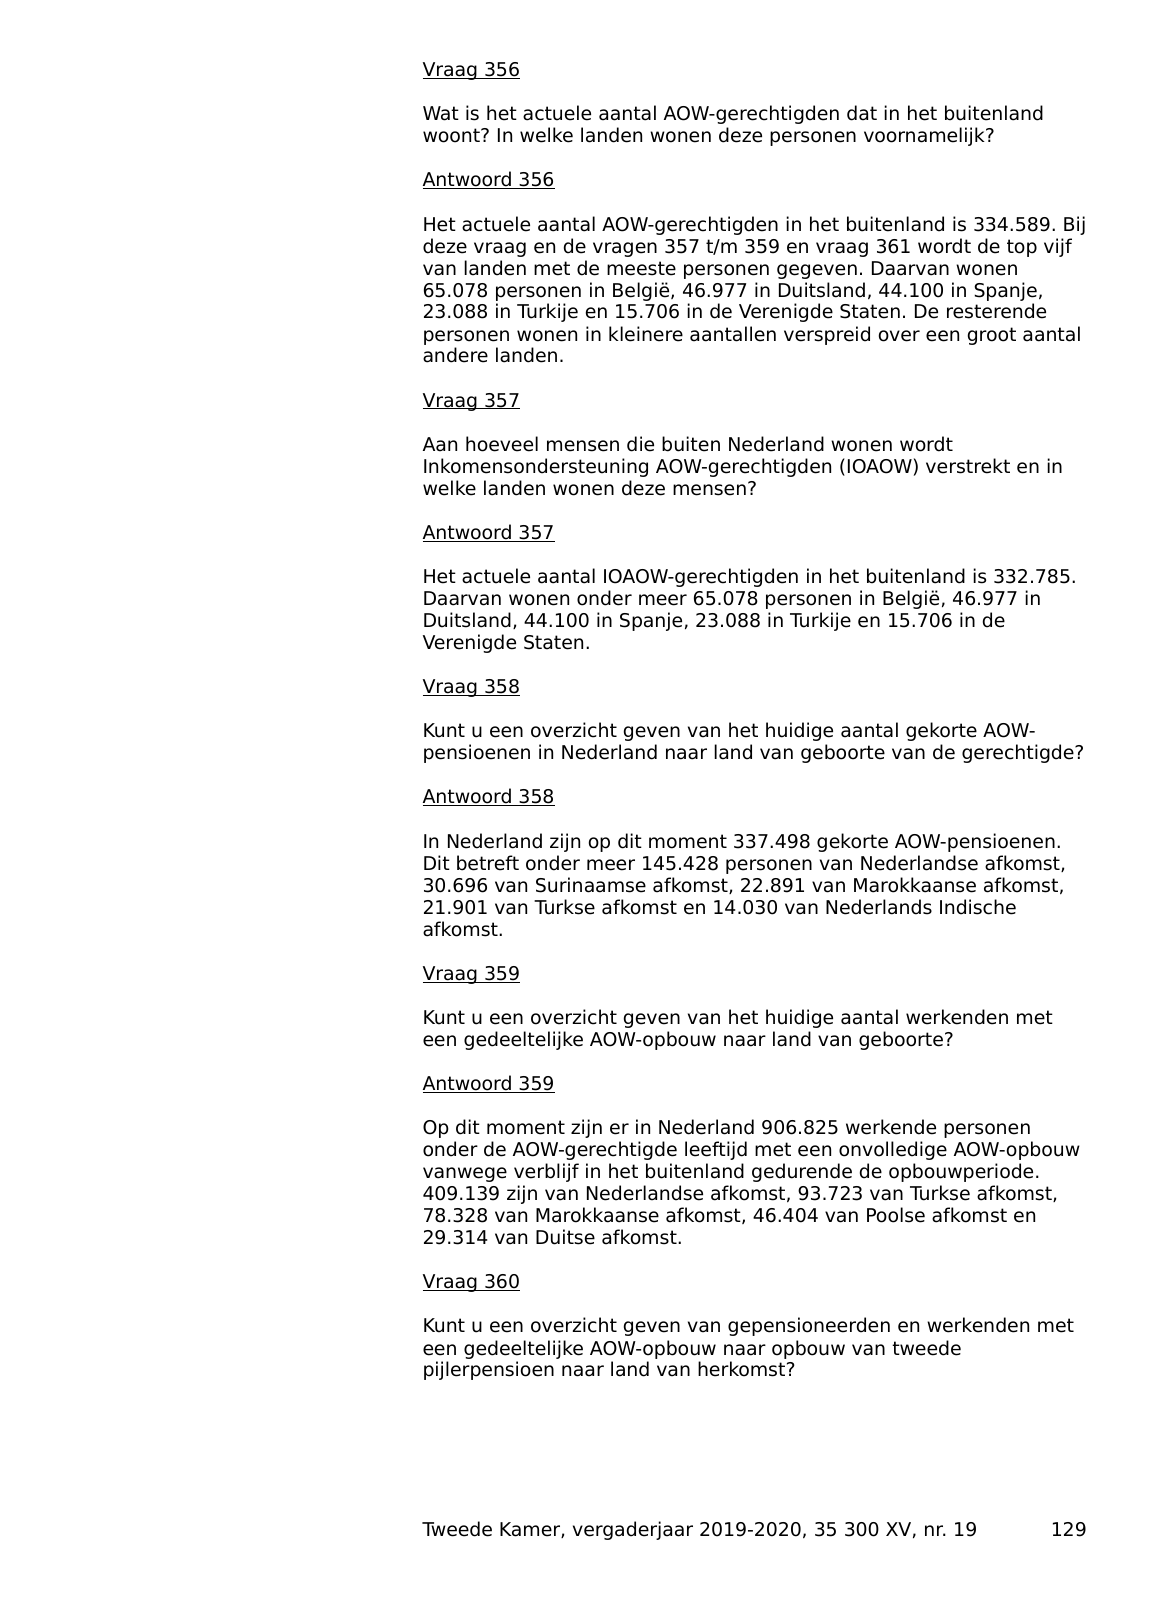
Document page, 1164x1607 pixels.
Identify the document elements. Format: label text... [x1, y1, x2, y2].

text Op dit moment zijn er in Nederland 906.825 werkende personen onder de AOW-gerechtigde leeftijd met een onvolledige AOW-opbouw vanwege verblijf in het buitenland gedurende de opbouwperiode. 409.139 zijn van Nederlandse afkomst, 93.723 van Turkse afkomst, 78.328 van Marokkaanse afkomst, 46.404 van Poolse afkomst en 29.314 van Duitse afkomst. [422, 1117, 1087, 1249]
text Aan hoeveel mensen die buiten Nederland wonen wordt Inkomensondersteuning AOW-gerechtigden (IOAOW) verstrekt en in welke landen wonen deze mensen? [422, 434, 1087, 500]
subtitle Antwoord 356 [422, 169, 1087, 191]
subtitle Antwoord 358 [422, 786, 1087, 808]
text Kunt u een overzicht geven van het huidige aantal werkenden met een gedeeltelijke AOW-opbouw naar land van geboorte? [422, 1007, 1087, 1051]
text In Nederland zijn op dit moment 337.498 gekorte AOW-pensioenen. Dit betreft onder meer 145.428 personen van Nederlandse afkomst, 30.696 van Surinaamse afkomst, 22.891 van Marokkaanse afkomst, 21.901 van Turkse afkomst en 14.030 van Nederlands Indische afkomst. [422, 831, 1087, 941]
text Wat is het actuele aantal AOW-gerechtigden dat in het buitenland woont? In welke landen wonen deze personen voornamelijk? [422, 103, 1087, 147]
subtitle Vraag 360 [422, 1271, 1087, 1293]
text Het actuele aantal AOW-gerechtigden in het buitenland is 334.589. Bij deze vraag en de vragen 357 t/m 359 en vraag 361 wordt de top vijf van landen met de meeste personen gegeven. Daarvan wonen 65.078 personen in België, 46.977 in Duitsland, 44.100 in Spanje, 23.088 in Turkije en 15.706 in de Verenigde Staten. De resterende personen wonen in kleinere aantallen verspreid over een groot aantal andere landen. [422, 213, 1087, 367]
text Het actuele aantal IOAOW-gerechtigden in het buitenland is 332.785. Daarvan wonen onder meer 65.078 personen in België, 46.977 in Duitsland, 44.100 in Spanje, 23.088 in Turkije en 15.706 in de Verenigde Staten. [422, 566, 1087, 654]
subtitle Vraag 358 [422, 676, 1087, 698]
subtitle Vraag 356 [422, 59, 1087, 81]
text Kunt u een overzicht geven van gepensioneerden en werkenden met een gedeeltelijke AOW-opbouw naar opbouw van tweede pijlerpensioen naar land van herkomst? [422, 1315, 1087, 1381]
subtitle Vraag 357 [422, 389, 1087, 412]
subtitle Antwoord 359 [422, 1073, 1087, 1095]
text Kunt u een overzicht geven van het huidige aantal gekorte AOW-pensioenen in Nederland naar land van geboorte van de gerechtigde? [422, 720, 1087, 764]
subtitle Vraag 359 [422, 963, 1087, 985]
subtitle Antwoord 357 [422, 522, 1087, 544]
